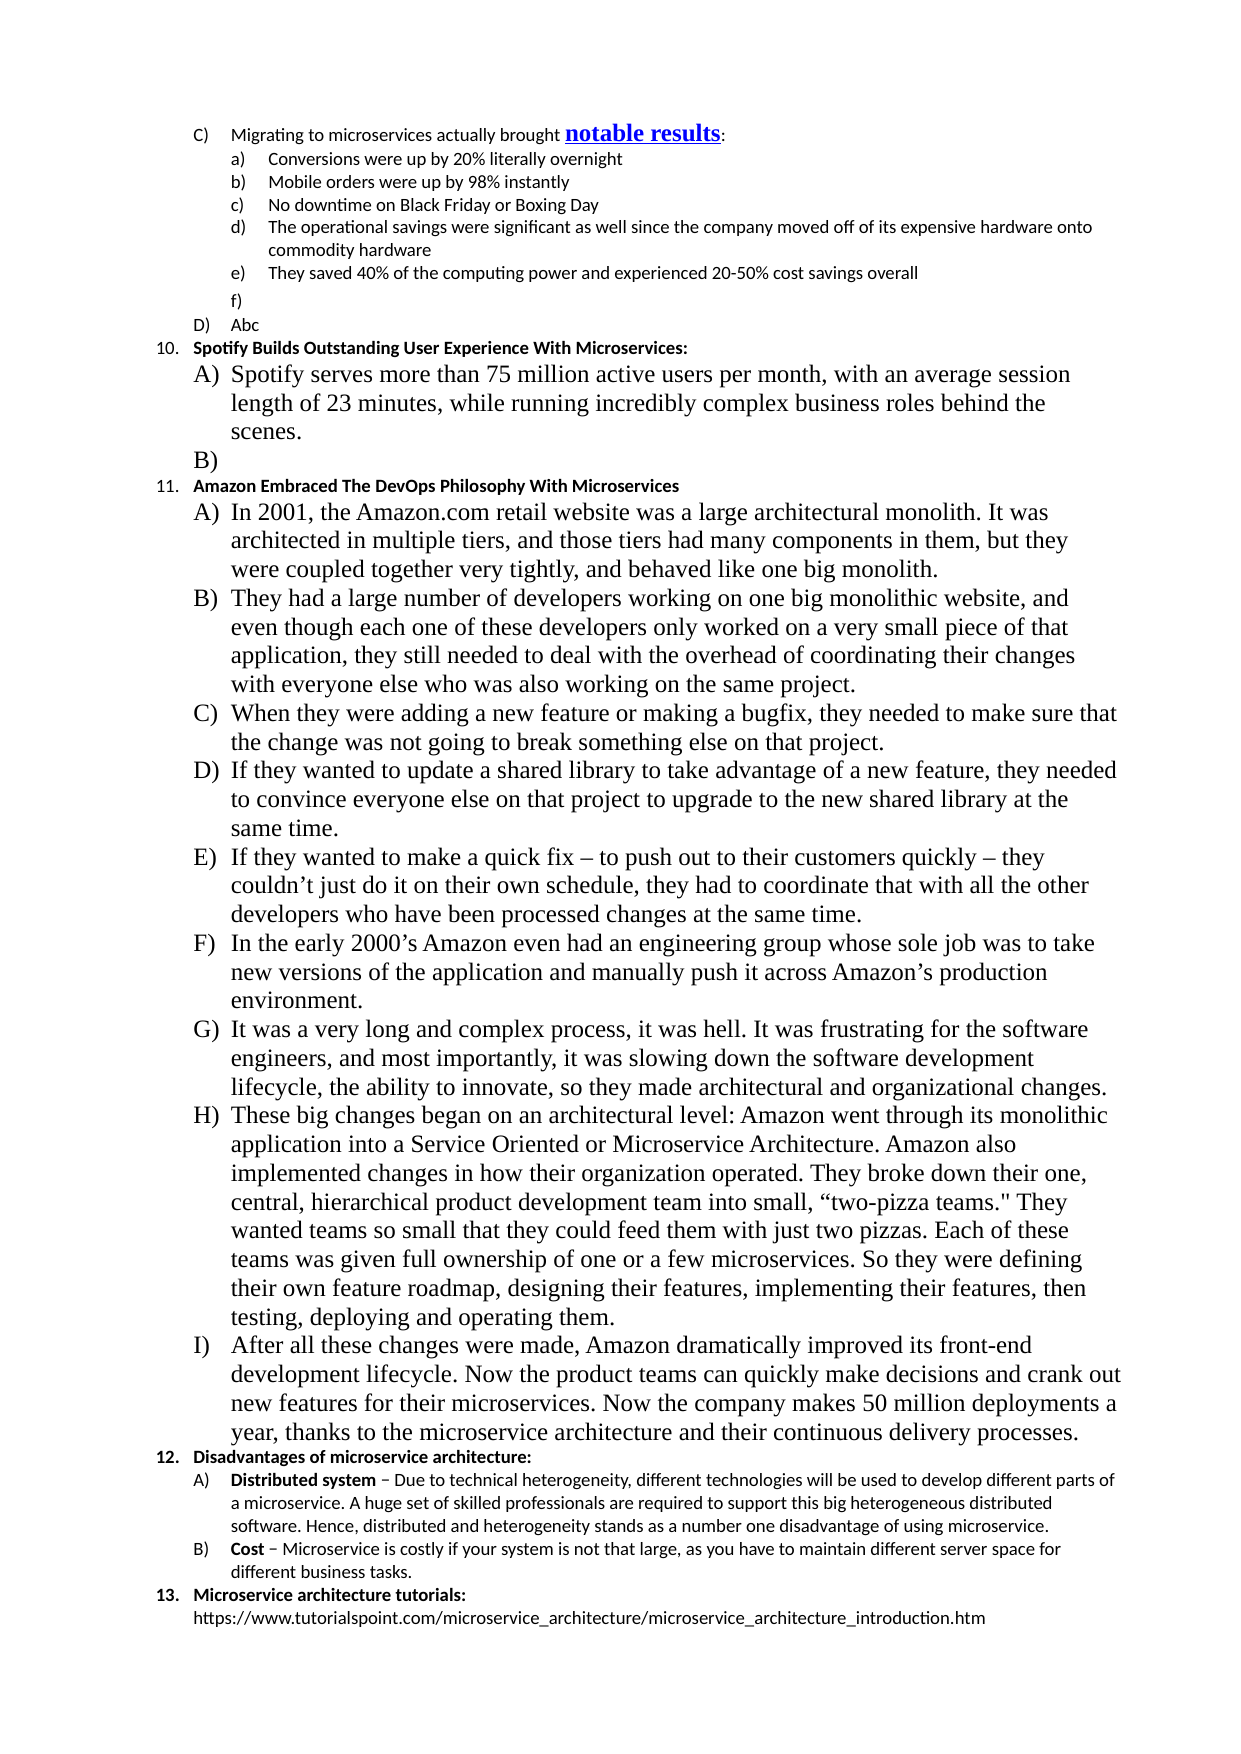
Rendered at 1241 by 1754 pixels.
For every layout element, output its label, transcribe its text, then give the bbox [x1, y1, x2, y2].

list If they wanted to update a shared library to take advantage of a new feature, they needed to convince everyone else on that project to upgrade to the new shared library at the same time. [193, 756, 1122, 842]
list If they wanted to make a quick fix – to push out to their customers quickly – they couldn’t just do it on their own schedule, they had to coordinate that with all the other developers who have been processed changes at the same time. [193, 842, 1122, 928]
list Mobile orders were up by 98% instantly [231, 170, 1122, 193]
list In the early 2000’s Amazon even had an engineering group whose sole job was to take new versions of the application and manually push it across Amazon’s production environment. [193, 928, 1122, 1014]
list They had a large number of developers working on one big monolithic website, and even though each one of these developers only worked on a very small piece of that application, they still needed to deal with the overhead of coordinating their changes with everyone else who was also working on the same project. [193, 583, 1122, 698]
list It was a very long and complex process, it was hell. It was frustrating for the software engineers, and most importantly, it was slowing down the software development lifecycle, the ability to innovate, so they made architectural and organizational changes. [193, 1014, 1122, 1101]
list Distributed system − Due to technical heterogeneity, different technologies will be used to develop different parts of a microservice. A huge set of skilled professionals are required to support this big heterogeneous distributed software. Hence, distributed and heterogeneity stands as a number one disadvantage of using microservice. [193, 1468, 1122, 1537]
list Migrating to microservices actually brought notable results: [193, 118, 1122, 147]
list They saved 40% of the computing power and experienced 20-50% cost savings overall [231, 261, 1122, 284]
list Spotify serves more than 75 million active users per month, with an average session length of 23 minutes, while running incredibly complex business roles behind the scenes. [193, 359, 1122, 445]
list Cost − Microservice is costly if your system is not that large, as you have to maintain different server space for different business tasks. [193, 1537, 1122, 1583]
list These big changes began on an architectural level: Amazon went through its monolithic application into a Service Oriented or Microservice Architecture. Amazon also implemented changes in how their organization operated. They broke down their one, central, hierarchical product development team into small, “two-pizza teams." They wanted teams so small that they could feed them with just two pizzas. Each of these teams was given full ownership of one or a few microservices. So they were defining their own feature roadmap, designing their features, implementing their features, then testing, deploying and operating them. [193, 1101, 1122, 1331]
list Disadvantages of microservice architecture: [156, 1446, 1122, 1468]
list No downtime on Black Friday or Boxing Day [231, 193, 1122, 216]
list Spotify Builds Outstanding User Experience With Microservices: [156, 336, 1122, 359]
list In 2001, the Amazon.com retail website was a large architectural monolith. It was architected in multiple tiers, and those tiers had many components in them, but they were coupled together very tightly, and behaved like one big monolith. [193, 497, 1122, 583]
list The operational savings were significant as well since the company moved off of its expensive hardware onto commodity hardware [231, 216, 1122, 261]
list After all these changes were made, Amazon dramatically improved its front-end development lifecycle. Now the product teams can quickly make decisions and crank out new features for their microservices. Now the company makes 50 million deployments a year, thanks to the microservice architecture and their continuous delivery processes. [193, 1331, 1122, 1446]
list Microservice architecture tutorials: [156, 1583, 1122, 1606]
list Abc [193, 313, 1122, 336]
list When they were adding a new feature or making a bugfix, they needed to make sure that the change was not going to break something else on that project. [193, 698, 1122, 756]
list Conversions were up by 20% literally overnight [231, 147, 1122, 170]
list Amazon Embraced The DevOps Philosophy With Microservices [156, 474, 1122, 497]
list https://www.tutorialspoint.com/microservice_architecture/microservice_architecture_introduction.htm [156, 1606, 1122, 1629]
